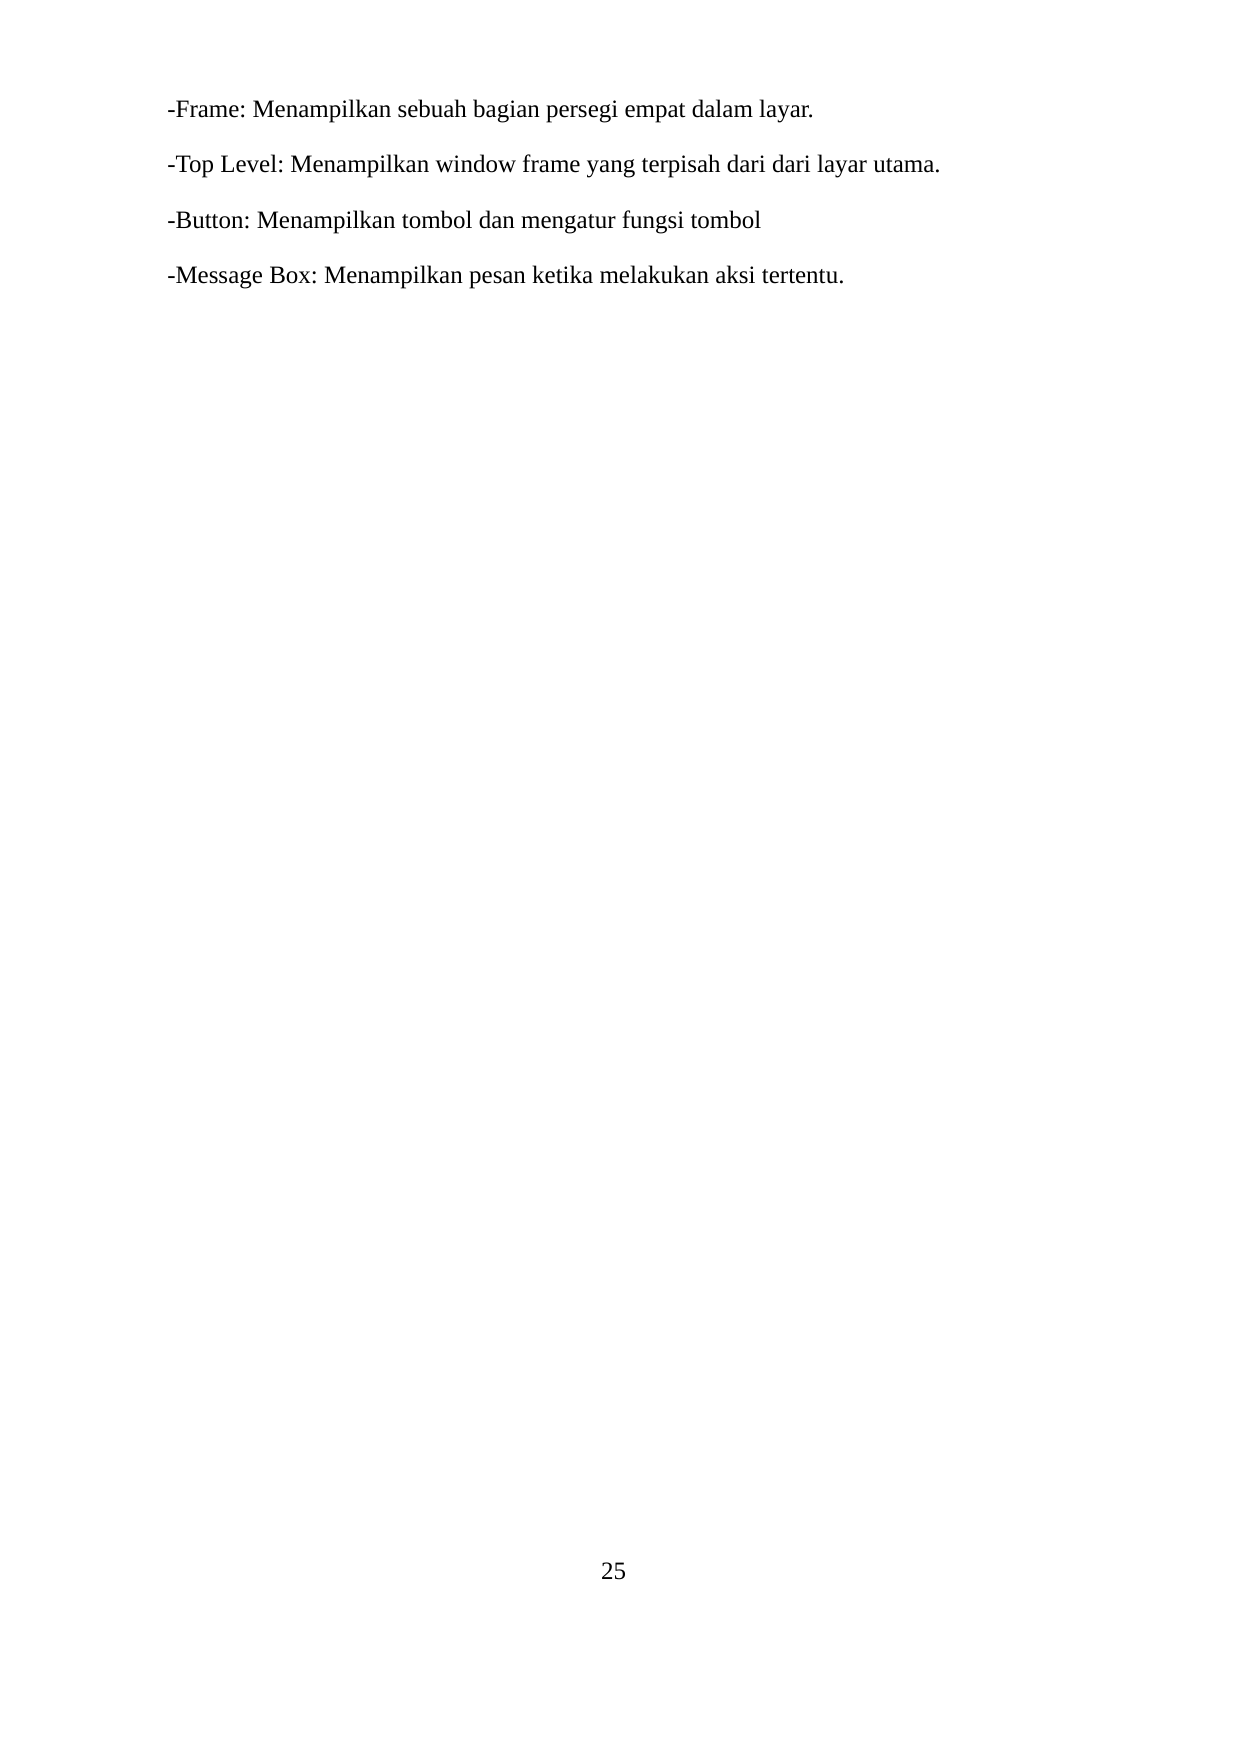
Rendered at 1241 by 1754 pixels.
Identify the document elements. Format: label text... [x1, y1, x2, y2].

text -Top Level: Menampilkan window frame yang terpisah dari dari layar utama. [167, 149, 1059, 178]
text -Frame: Menampilkan sebuah bagian persegi empat dalam layar. [167, 94, 1059, 122]
text -Message Box: Menampilkan pesan ketika melakukan aksi tertentu. [167, 261, 1059, 289]
text -Button: Menampilkan tombol dan mengatur fungsi tombol [167, 205, 1059, 234]
